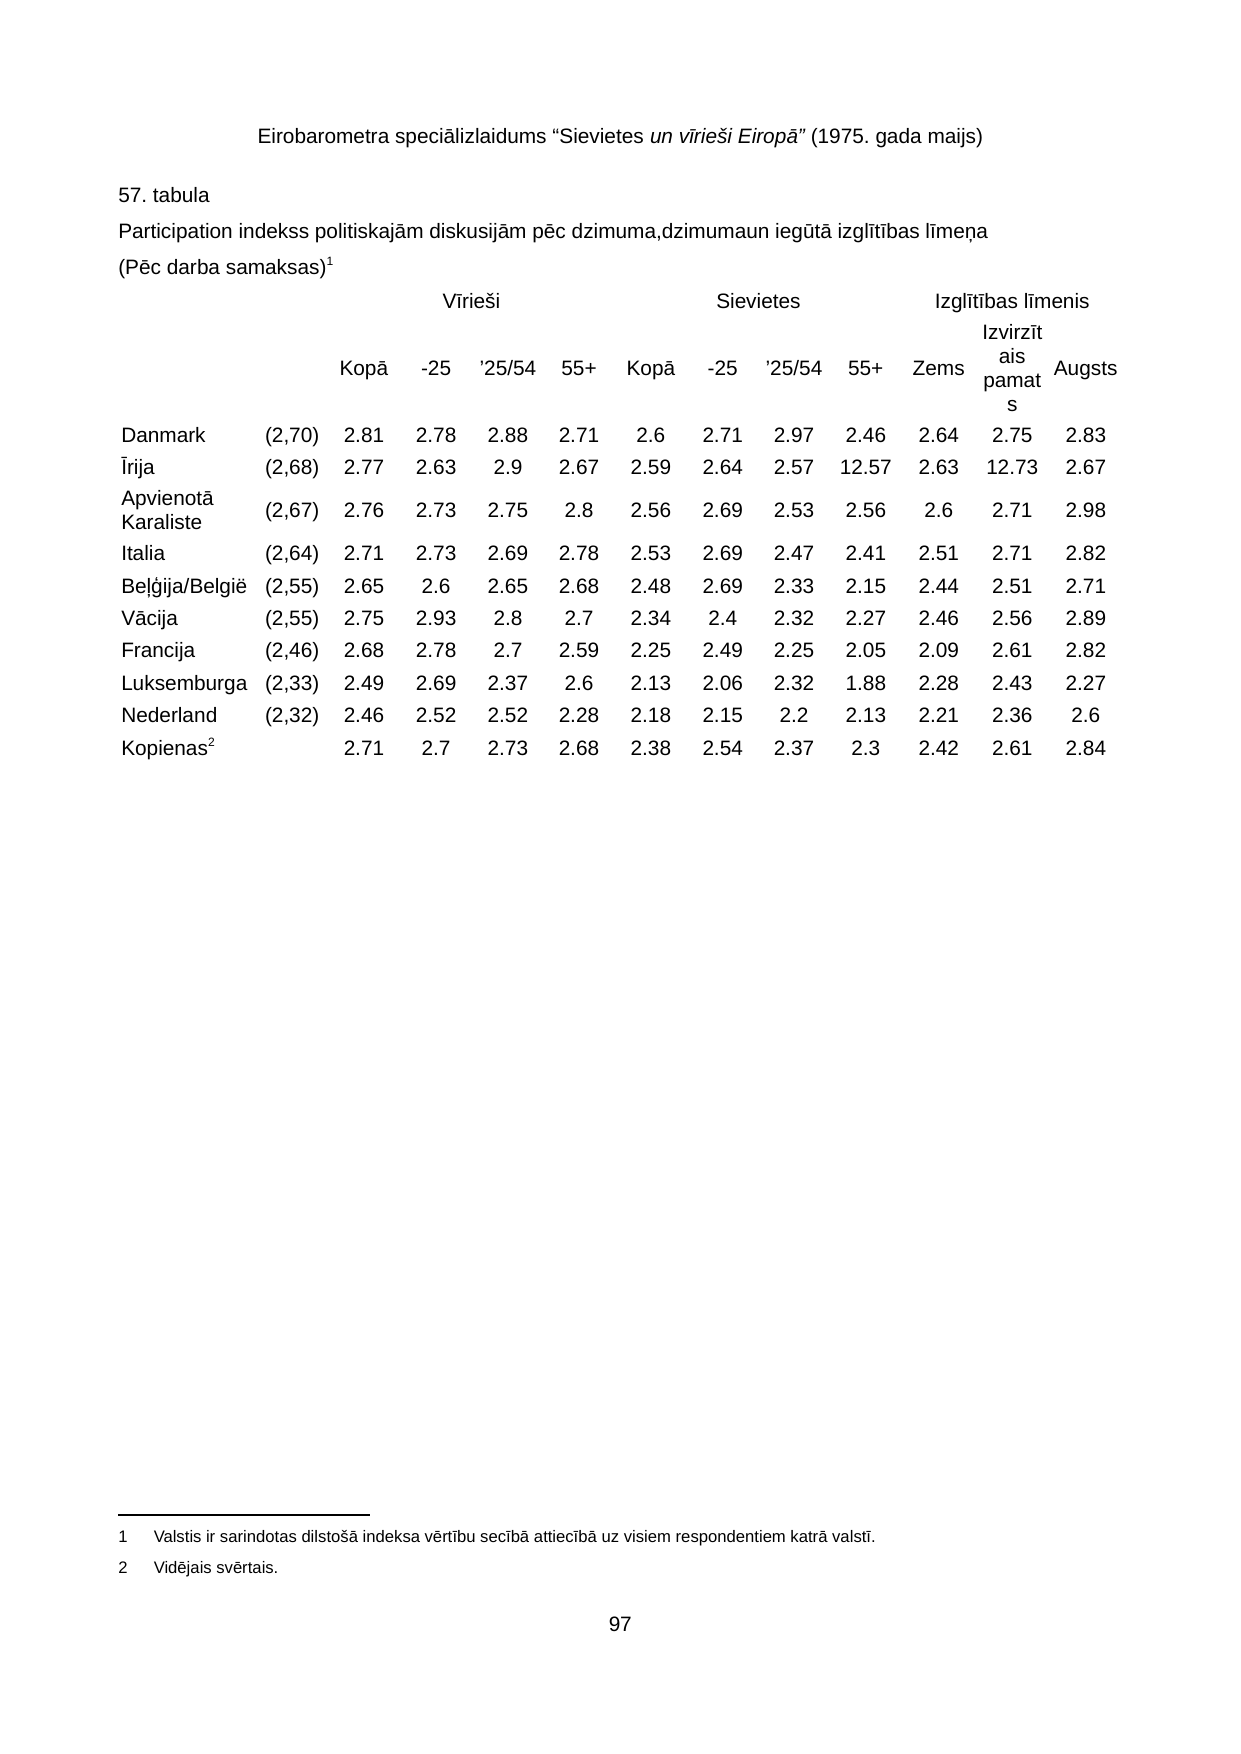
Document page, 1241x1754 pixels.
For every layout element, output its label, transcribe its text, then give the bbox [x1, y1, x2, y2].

table_cell 2,38 [614, 731, 687, 764]
table_cell Italia [118, 537, 256, 569]
table_cell 2,51 [975, 569, 1049, 602]
table_cell 2,41 [829, 537, 902, 569]
table_header [256, 284, 328, 317]
table_header Vīrieši [328, 284, 614, 317]
table_cell 2,69 [687, 537, 758, 569]
table_cell 2,49 [687, 634, 758, 666]
table_cell 2,68 [543, 731, 614, 764]
table_cell 2,84 [1049, 731, 1122, 764]
table_cell 2,82 [1049, 537, 1122, 569]
table_cell 2,25 [758, 634, 829, 666]
table_cell 2,78 [400, 418, 472, 451]
table_cell 2,54 [687, 731, 758, 764]
table_cell (2,55) [256, 602, 328, 634]
table_cell 2,46 [328, 699, 399, 731]
table_cell 2,37 [758, 731, 829, 764]
table_cell 2,97 [758, 418, 829, 451]
table_cell 2,33 [758, 569, 829, 602]
table_cell [256, 317, 328, 418]
text (Pēc darba samaksas) [118, 254, 1122, 278]
table_cell 2,05 [829, 634, 902, 666]
table_cell 2,8 [472, 602, 543, 634]
table_cell 2,69 [687, 483, 758, 537]
table_cell 2,09 [902, 634, 975, 666]
table_cell Izvirzītais pamats [975, 317, 1049, 418]
table_cell 2,6 [543, 666, 614, 699]
table_cell Īrija [118, 451, 256, 483]
table_cell Apvienotā Karaliste [118, 483, 256, 537]
table_cell 2,73 [400, 483, 472, 537]
table_cell 2,47 [758, 537, 829, 569]
table_cell Augsts [1049, 317, 1122, 418]
table_cell 2,59 [543, 634, 614, 666]
table_cell 2,78 [400, 634, 472, 666]
table_cell 2,59 [614, 451, 687, 483]
table_header [118, 284, 256, 317]
table_cell 2,71 [328, 731, 399, 764]
table_cell Vācija [118, 602, 256, 634]
table_cell 2,56 [614, 483, 687, 537]
table_cell Danmark [118, 418, 256, 451]
table_cell 2,81 [328, 418, 399, 451]
table_header Izglītības līmenis [902, 284, 1122, 317]
table_cell 2,69 [400, 666, 472, 699]
table_cell 2,89 [1049, 602, 1122, 634]
table_cell 2,52 [400, 699, 472, 731]
table_cell (2,64) [256, 537, 328, 569]
table_cell 2,71 [975, 483, 1049, 537]
table_cell 2,78 [543, 537, 614, 569]
table_cell 2,46 [902, 602, 975, 634]
table_cell 12,73 [975, 451, 1049, 483]
table_cell 55+ [829, 317, 902, 418]
table_cell Zems [902, 317, 975, 418]
table_cell 2,75 [975, 418, 1049, 451]
table_cell 2,7 [400, 731, 472, 764]
table_cell 2,2 [758, 699, 829, 731]
table_cell 2,13 [614, 666, 687, 699]
table_cell 2,82 [1049, 634, 1122, 666]
table_cell 2,7 [543, 602, 614, 634]
table_header Sievietes [614, 284, 902, 317]
table_cell 2,49 [328, 666, 399, 699]
table_cell 2,28 [902, 666, 975, 699]
table_cell 2,32 [758, 602, 829, 634]
table_cell 2,36 [975, 699, 1049, 731]
table_cell (2,46) [256, 634, 328, 666]
table_cell 2,7 [472, 634, 543, 666]
table_cell ’25/54 [758, 317, 829, 418]
table_cell 2,57 [758, 451, 829, 483]
table_cell 2,77 [328, 451, 399, 483]
table_cell 1,88 [829, 666, 902, 699]
table_cell 2,65 [472, 569, 543, 602]
table_cell (2,32) [256, 699, 328, 731]
table_cell 2,64 [902, 418, 975, 451]
table_cell 2,67 [543, 451, 614, 483]
table_cell -25 [400, 317, 472, 418]
text Participation indekss politiskajām diskusijām pēc dzimuma,dzimumaun iegūtā izglītības līmeņa [118, 219, 1122, 243]
table_cell 2,8 [543, 483, 614, 537]
table_cell 2,68 [543, 569, 614, 602]
table_cell 2,56 [829, 483, 902, 537]
table_cell 2,52 [472, 699, 543, 731]
table_cell 2,56 [975, 602, 1049, 634]
table_cell 2,93 [400, 602, 472, 634]
table_cell 2,98 [1049, 483, 1122, 537]
table_cell 2,61 [975, 634, 1049, 666]
table_cell 2,6 [902, 483, 975, 537]
table_cell 2,51 [902, 537, 975, 569]
table_cell 2,88 [472, 418, 543, 451]
table_cell 2,6 [1049, 699, 1122, 731]
table_cell Francija [118, 634, 256, 666]
table_cell 2,27 [1049, 666, 1122, 699]
table_cell (2,55) [256, 569, 328, 602]
table_cell 2,64 [687, 451, 758, 483]
table_cell 2,15 [829, 569, 902, 602]
table_cell 2,63 [400, 451, 472, 483]
table_cell 2,71 [687, 418, 758, 451]
table_cell 2,37 [472, 666, 543, 699]
table_cell 2,6 [614, 418, 687, 451]
table_cell 2,15 [687, 699, 758, 731]
table_cell 12,57 [829, 451, 902, 483]
table_cell 2,3 [829, 731, 902, 764]
table_cell 2,25 [614, 634, 687, 666]
table_cell 2,69 [472, 537, 543, 569]
table_cell 2,43 [975, 666, 1049, 699]
text 57. tabula [118, 183, 1122, 207]
table_cell 2,18 [614, 699, 687, 731]
table_cell Kopienas [118, 731, 256, 764]
table_cell 2,4 [687, 602, 758, 634]
table_cell 2,46 [829, 418, 902, 451]
table_cell 2,73 [472, 731, 543, 764]
table_cell 2,67 [1049, 451, 1122, 483]
table_cell 2,48 [614, 569, 687, 602]
table_cell 2,63 [902, 451, 975, 483]
table_cell [256, 731, 328, 764]
table_cell 2,27 [829, 602, 902, 634]
table_cell Kopā [614, 317, 687, 418]
table_cell (2,67) [256, 483, 328, 537]
table_cell 2,68 [328, 634, 399, 666]
table_cell 55+ [543, 317, 614, 418]
table_cell 2,28 [543, 699, 614, 731]
table_cell 2,44 [902, 569, 975, 602]
table_cell [118, 317, 256, 418]
table_cell (2,33) [256, 666, 328, 699]
table_cell 2,53 [614, 537, 687, 569]
table_cell 2,21 [902, 699, 975, 731]
table_cell 2,34 [614, 602, 687, 634]
table_cell 2,71 [328, 537, 399, 569]
table_cell Nederland [118, 699, 256, 731]
table_cell 2,6 [400, 569, 472, 602]
table_cell 2,83 [1049, 418, 1122, 451]
table_cell 2,76 [328, 483, 399, 537]
table_cell (2,70) [256, 418, 328, 451]
table_cell 2,75 [328, 602, 399, 634]
table_cell 2,71 [543, 418, 614, 451]
table_cell 2,32 [758, 666, 829, 699]
table_cell (2,68) [256, 451, 328, 483]
table_cell 2,73 [400, 537, 472, 569]
table_cell 2,06 [687, 666, 758, 699]
table_cell Beļģija/België [118, 569, 256, 602]
table_cell 2,71 [1049, 569, 1122, 602]
table_cell Kopā [328, 317, 399, 418]
table_cell 2,53 [758, 483, 829, 537]
text Valstis ir sarindotas dilstošā indeksa vērtību secībā attiecībā uz visiem respondentiem katrā valstī. [118, 1527, 1122, 1546]
table_cell 2,42 [902, 731, 975, 764]
table_cell -25 [687, 317, 758, 418]
table_cell Luksemburga [118, 666, 256, 699]
table_cell 2,61 [975, 731, 1049, 764]
table_cell ’25/54 [472, 317, 543, 418]
table_cell 2,9 [472, 451, 543, 483]
table_cell 2,69 [687, 569, 758, 602]
table_cell 2,65 [328, 569, 399, 602]
table_cell 2,13 [829, 699, 902, 731]
table_cell 2,75 [472, 483, 543, 537]
table_cell 2,71 [975, 537, 1049, 569]
